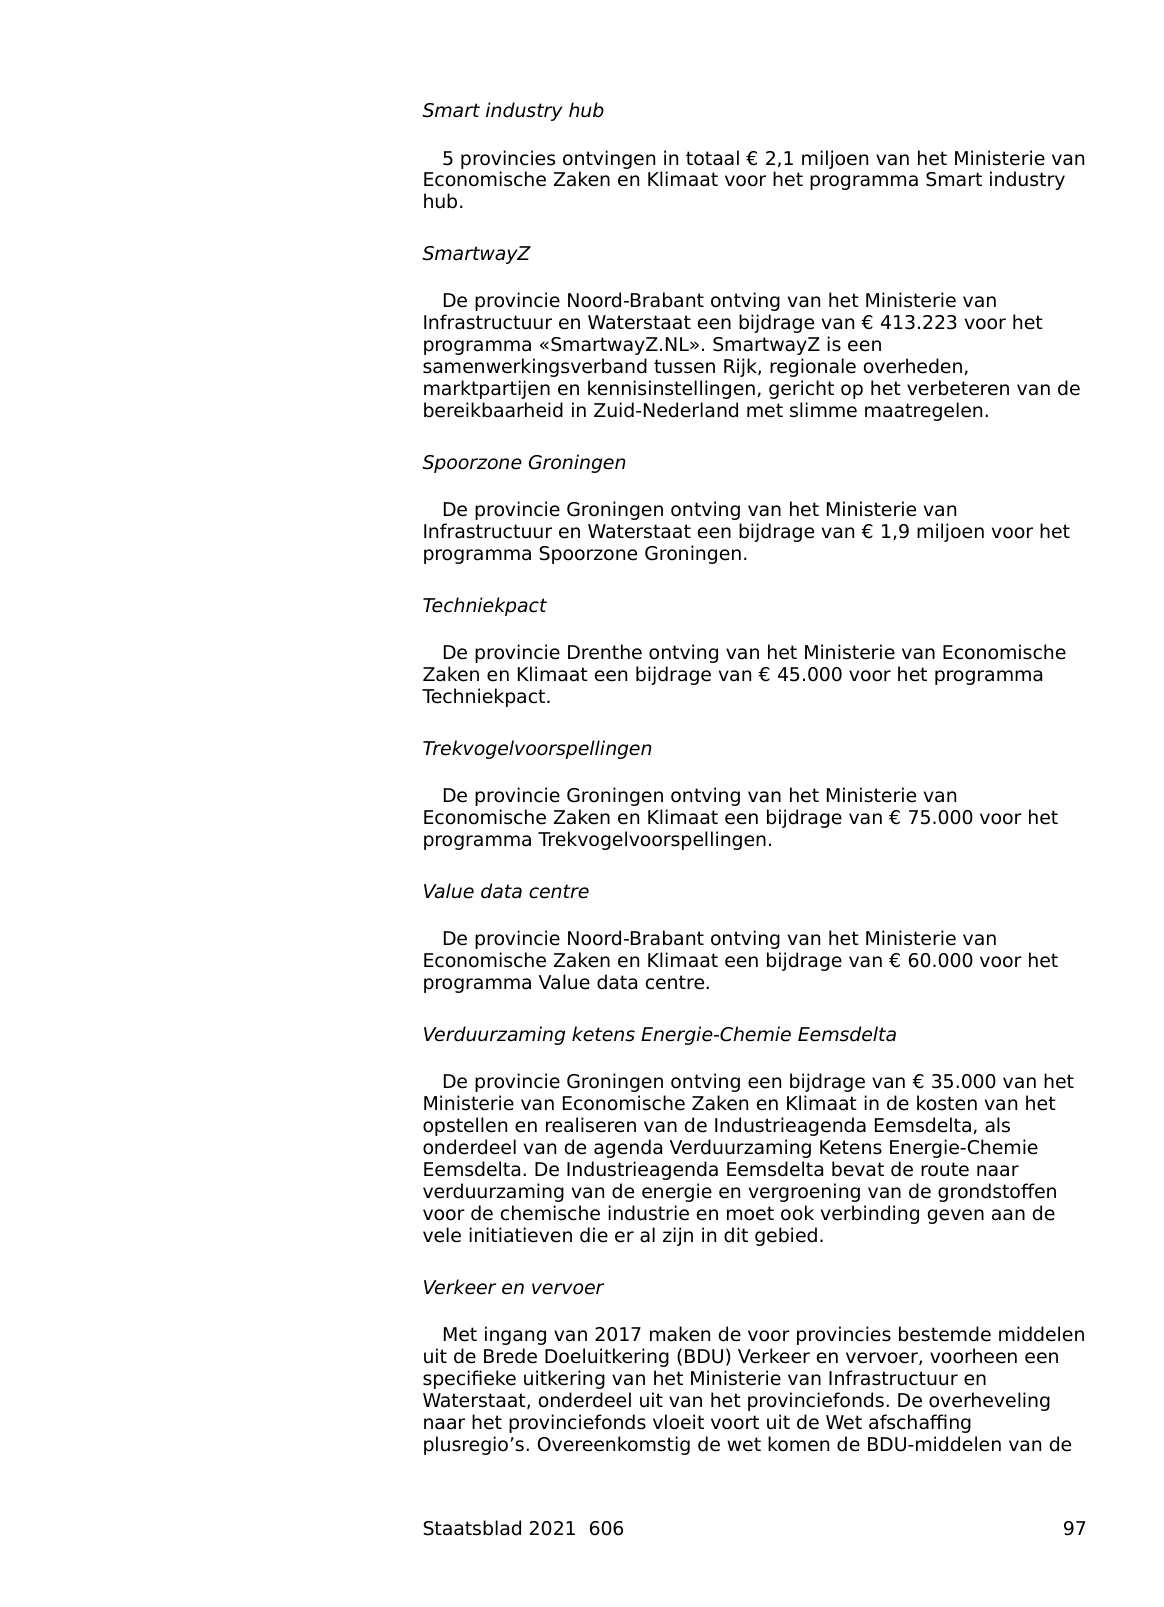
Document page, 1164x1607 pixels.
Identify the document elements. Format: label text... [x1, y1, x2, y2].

subtitle Spoorzone Groningen [422, 452, 1087, 474]
text De provincie Groningen ontving van het Ministerie van Economische Zaken en Klimaat een bijdrage van € 75.000 voor het programma Trekvogelvoorspellingen. [422, 785, 1087, 851]
subtitle Verduurzaming ketens Energie-Chemie Eemsdelta [422, 1024, 1087, 1046]
subtitle Value data centre [422, 881, 1087, 903]
text De provincie Noord-Brabant ontving van het Ministerie van Infrastructuur en Waterstaat een bijdrage van € 413.223 voor het programma «SmartwayZ.NL». SmartwayZ is een samenwerkingsverband tussen Rijk, regionale overheden, marktpartijen en kennisinstellingen, gericht op het verbeteren van de bereikbaarheid in Zuid-Nederland met slimme maatregelen. [422, 290, 1087, 422]
subtitle Smart industry hub [422, 100, 1087, 122]
text Met ingang van 2017 maken de voor provincies bestemde middelen uit de Brede Doeluitkering (BDU) Verkeer en vervoer, voorheen een specifieke uitkering van het Ministerie van Infrastructuur en Waterstaat, onderdeel uit van het provinciefonds. De overheveling naar het provinciefonds vloeit voort uit de Wet afschaffing plusregio’s. Overeenkomstig de wet komen de BDU-middelen van de [422, 1324, 1087, 1456]
subtitle Verkeer en vervoer [422, 1277, 1087, 1299]
text De provincie Groningen ontving een bijdrage van € 35.000 van het Ministerie van Economische Zaken en Klimaat in de kosten van het opstellen en realiseren van de Industrieagenda Eemsdelta, als onderdeel van de agenda Verduurzaming Ketens Energie-Chemie Eemsdelta. De Industrieagenda Eemsdelta bevat de route naar verduurzaming van de energie en vergroening van de grondstoffen voor de chemische industrie en moet ook verbinding geven aan de vele initiatieven die er al zijn in dit gebied. [422, 1071, 1087, 1247]
subtitle SmartwayZ [422, 243, 1087, 265]
text 5 provincies ontvingen in totaal € 2,1 miljoen van het Ministerie van Economische Zaken en Klimaat voor het programma Smart industry hub. [422, 147, 1087, 213]
text De provincie Groningen ontving van het Ministerie van Infrastructuur en Waterstaat een bijdrage van € 1,9 miljoen voor het programma Spoorzone Groningen. [422, 499, 1087, 565]
subtitle Trekvogelvoorspellingen [422, 738, 1087, 760]
text De provincie Drenthe ontving van het Ministerie van Economische Zaken en Klimaat een bijdrage van € 45.000 voor het programma Techniekpact. [422, 642, 1087, 708]
subtitle Techniekpact [422, 595, 1087, 617]
text De provincie Noord-Brabant ontving van het Ministerie van Economische Zaken en Klimaat een bijdrage van € 60.000 voor het programma Value data centre. [422, 928, 1087, 994]
